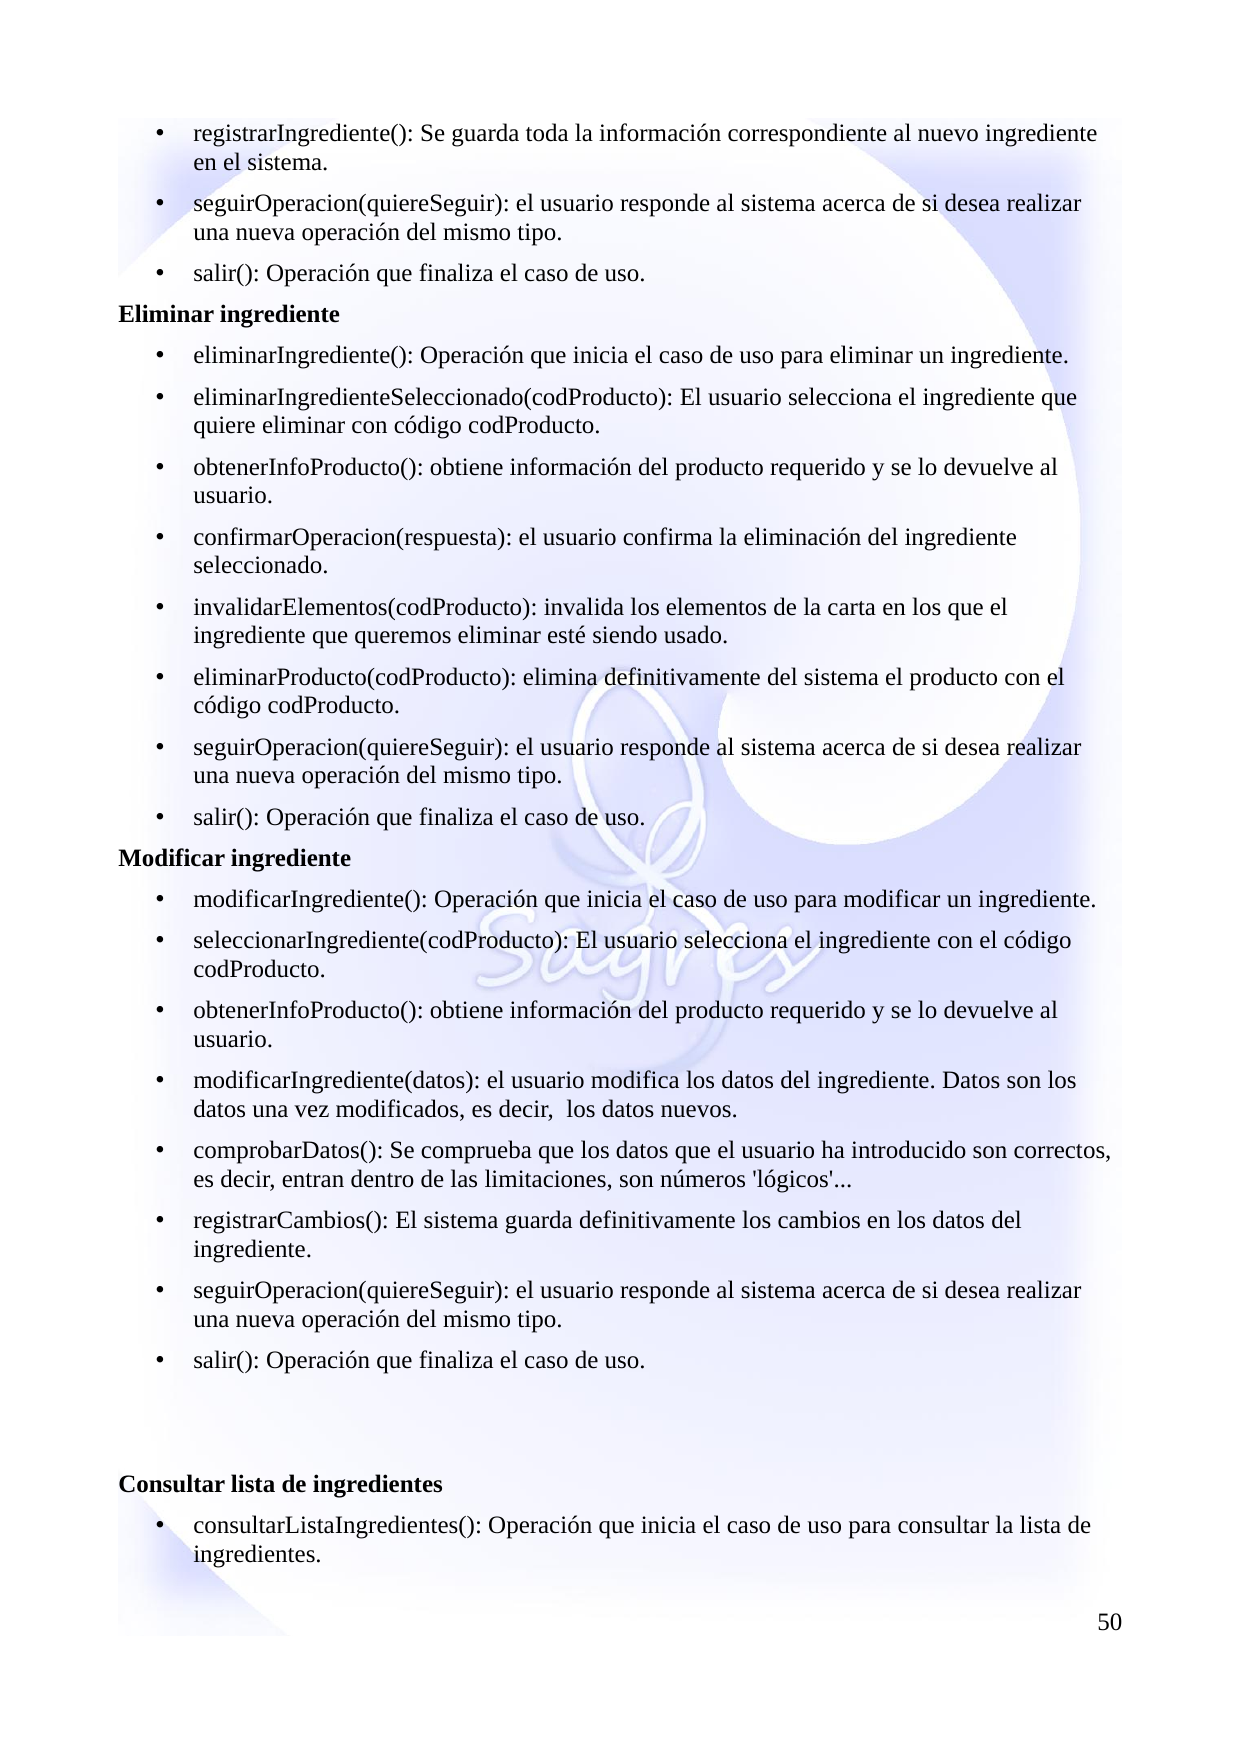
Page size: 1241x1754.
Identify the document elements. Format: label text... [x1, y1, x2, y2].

list confirmarOperacion(respuesta): el usuario confirma la eliminación del ingrediente seleccionado. [156, 522, 1122, 579]
list consultarListaIngredientes(): Operación que inicia el caso de uso para consultar la lista de ingredientes. [156, 1511, 1122, 1568]
list salir(): Operación que finaliza el caso de uso. [156, 1346, 1122, 1374]
list seguirOperacion(quiereSeguir): el usuario responde al sistema acerca de si desea realizar una nueva operación del mismo tipo. [156, 188, 1122, 246]
list registrarIngrediente(): Se guarda toda la información correspondiente al nuevo ingrediente en el sistema. [156, 118, 1122, 176]
text Consultar lista de ingredientes [118, 1469, 1122, 1498]
list salir(): Operación que finaliza el caso de uso. [156, 802, 1122, 831]
list salir(): Operación que finaliza el caso de uso. [156, 258, 1122, 287]
list seguirOperacion(quiereSeguir): el usuario responde al sistema acerca de si desea realizar una nueva operación del mismo tipo. [156, 1276, 1122, 1333]
list registrarCambios(): El sistema guarda definitivamente los cambios en los datos del ingrediente. [156, 1206, 1122, 1263]
list comprobarDatos(): Se comprueba que los datos que el usuario ha introducido son correctos, es decir, entran dentro de las limitaciones, son números 'lógicos'... [156, 1136, 1122, 1193]
list eliminarProducto(codProducto): elimina definitivamente del sistema el producto con el código codProducto. [156, 662, 1122, 719]
picture [118, 118, 1122, 299]
text Eliminar ingrediente [118, 299, 1122, 328]
picture [118, 872, 1122, 1469]
list seguirOperacion(quiereSeguir): el usuario responde al sistema acerca de si desea realizar una nueva operación del mismo tipo. [156, 732, 1122, 789]
list modificarIngrediente(datos): el usuario modifica los datos del ingrediente. Datos son los datos una vez modificados, es decir, los datos nuevos. [156, 1066, 1122, 1123]
list eliminarIngredienteSeleccionado(codProducto): El usuario selecciona el ingrediente que quiere eliminar con código codProducto. [156, 382, 1122, 439]
list obtenerInfoProducto(): obtiene información del producto requerido y se lo devuelve al usuario. [156, 452, 1122, 509]
list eliminarIngrediente(): Operación que inicia el caso de uso para eliminar un ingrediente. [156, 341, 1122, 369]
list invalidarElementos(codProducto): invalida los elementos de la carta en los que el ingrediente que queremos eliminar esté siendo usado. [156, 592, 1122, 649]
picture [118, 1498, 1122, 1636]
list modificarIngrediente(): Operación que inicia el caso de uso para modificar un ingrediente. [156, 884, 1122, 913]
picture [118, 328, 1122, 843]
list obtenerInfoProducto(): obtiene información del producto requerido y se lo devuelve al usuario. [156, 996, 1122, 1053]
text Modificar ingrediente [118, 843, 1122, 872]
list seleccionarIngrediente(codProducto): El usuario selecciona el ingrediente con el código codProducto. [156, 926, 1122, 983]
